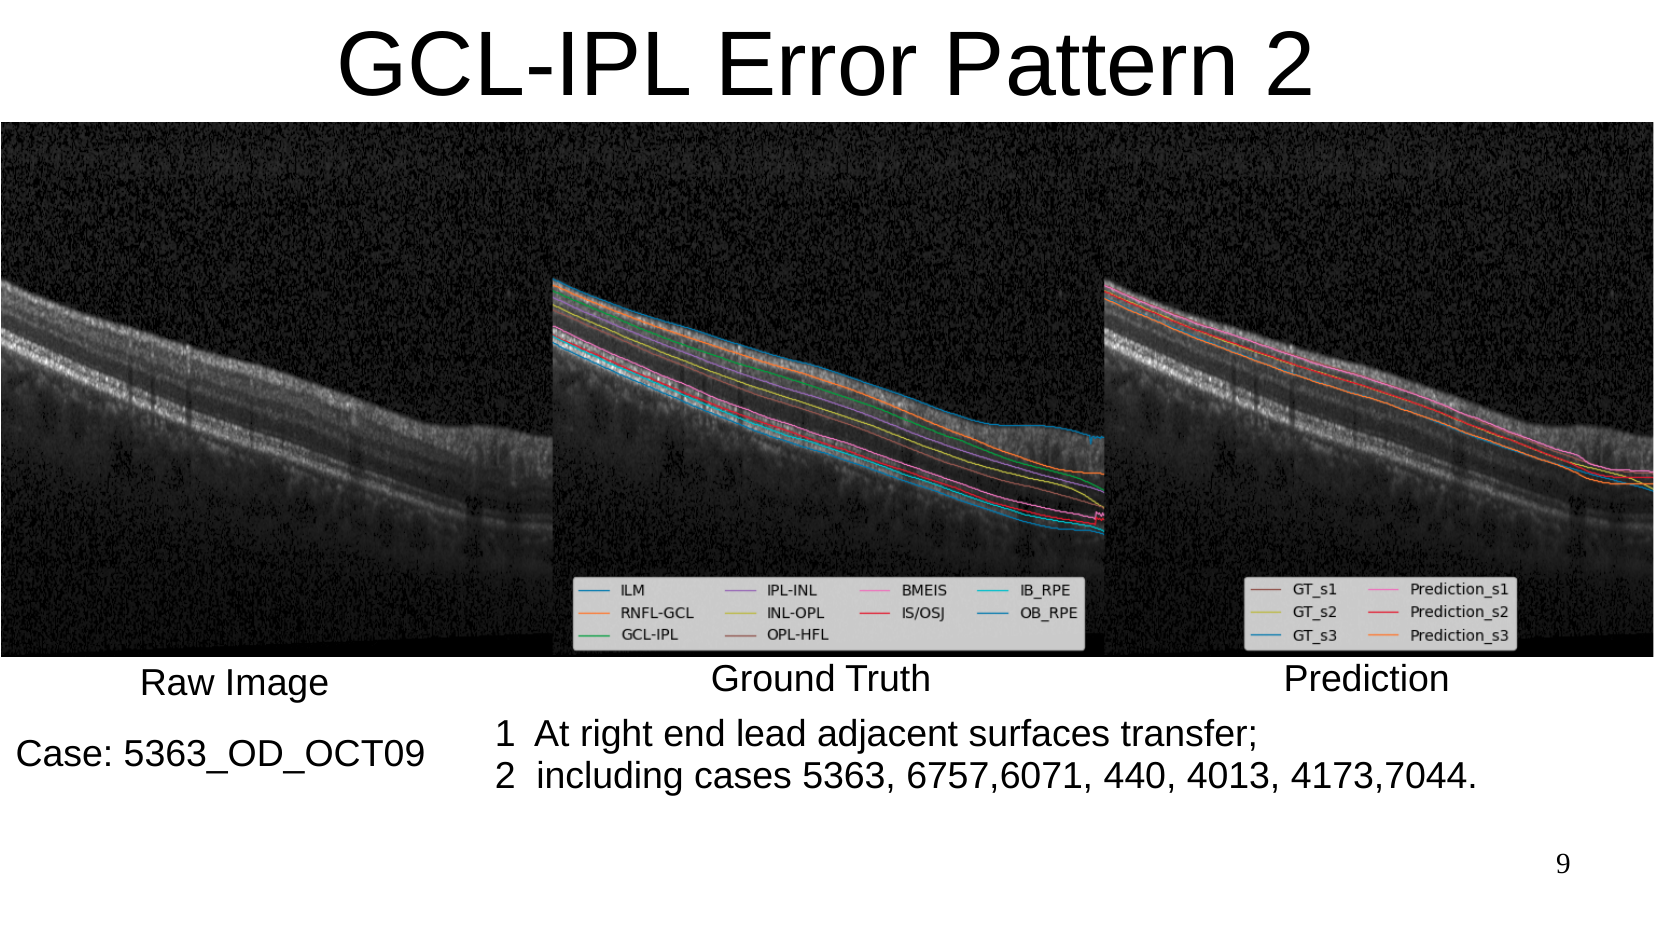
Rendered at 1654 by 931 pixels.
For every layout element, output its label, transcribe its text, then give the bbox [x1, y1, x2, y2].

title GCL-IPL Error Pattern 2 [82, 12, 1571, 115]
text_box Raw Image [124, 654, 380, 712]
text_box Prediction [1268, 649, 1524, 705]
picture [1, 122, 1654, 657]
text_box Case: 5363_OD_OCT09 [0, 725, 451, 782]
text_box 1 At right end lead adjacent surfaces transfer; 2 including cases 5363, 6757,6071, 440, 4013, 4173,7044. [480, 705, 1654, 931]
text_box Ground Truth [696, 649, 952, 705]
